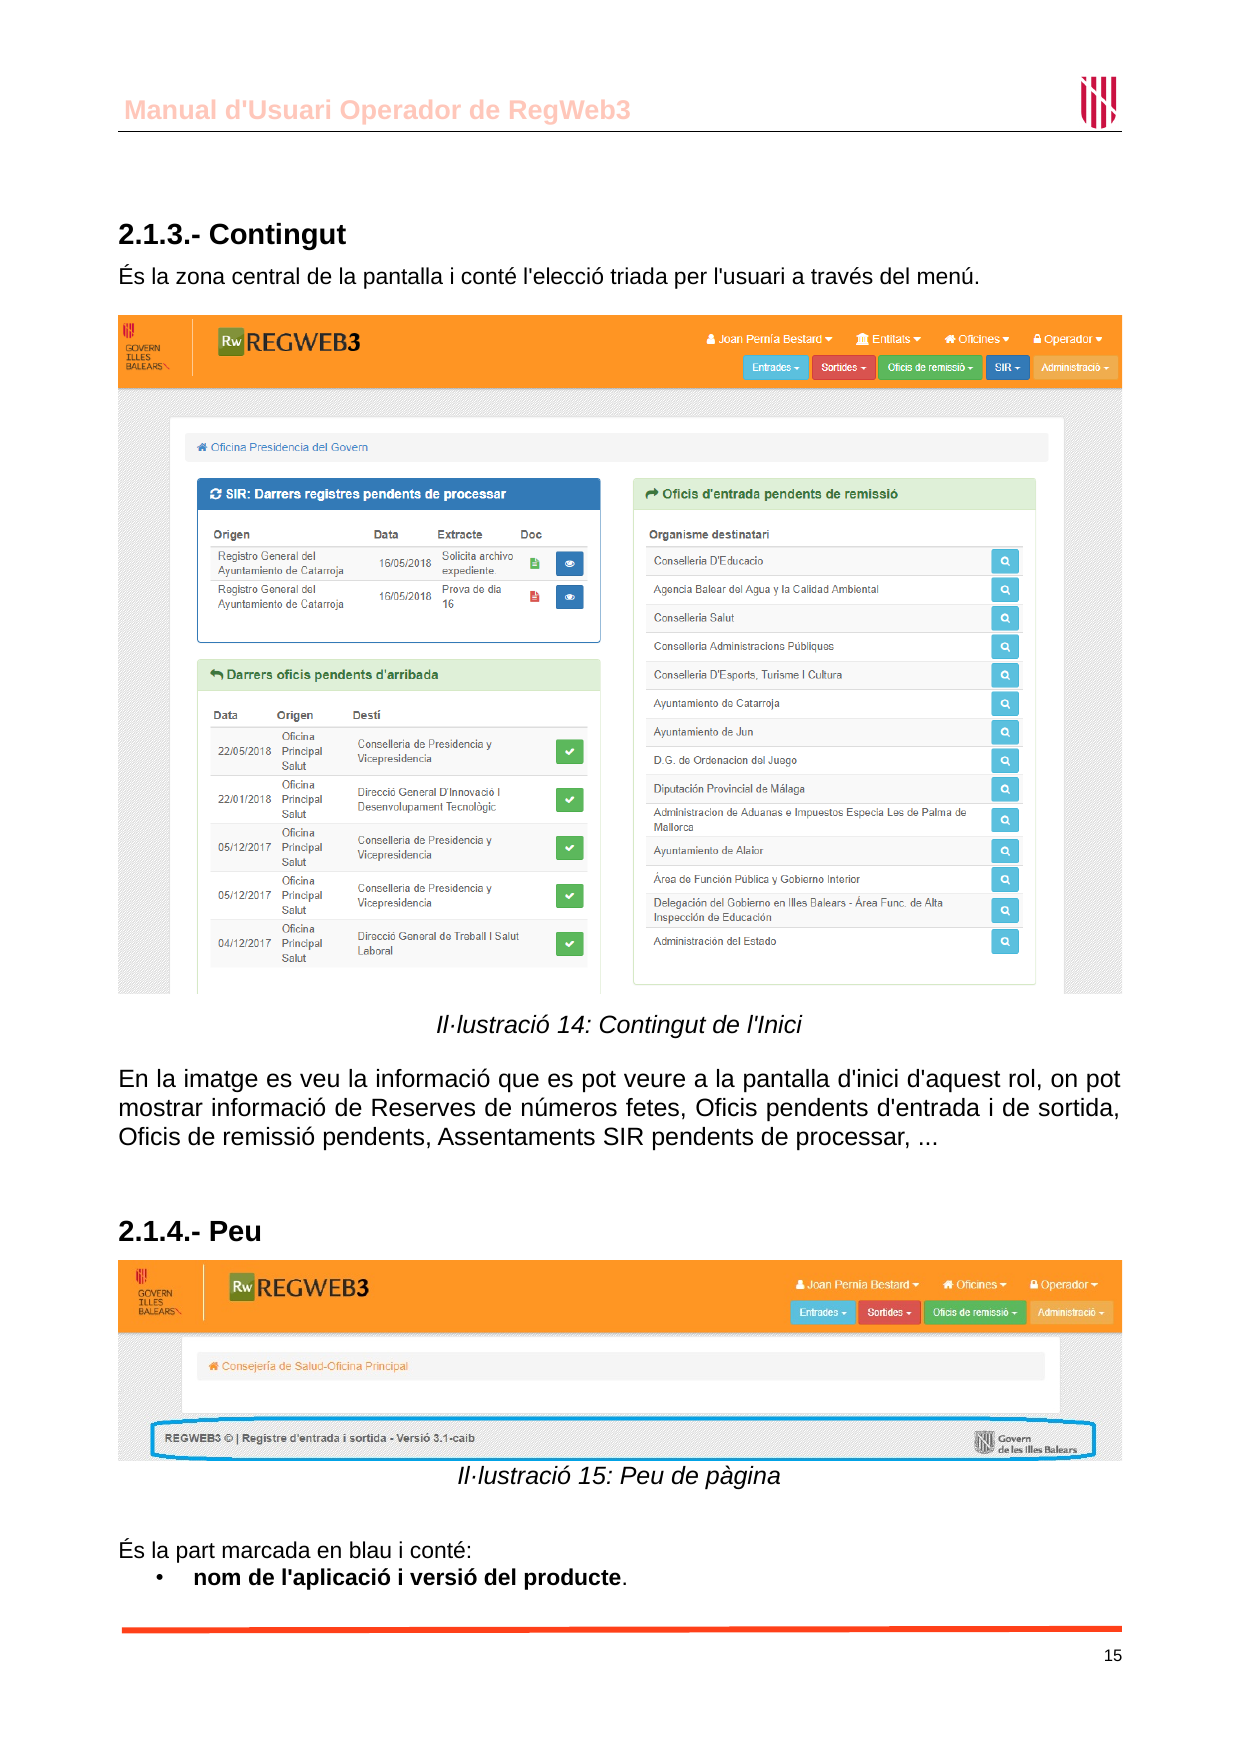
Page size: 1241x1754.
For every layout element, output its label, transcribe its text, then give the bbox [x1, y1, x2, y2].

text En la imatge es veu la informació que es pot veure a la pantalla d'inici d'aquest rol, on pot mostrar informació de Reserves de números fetes, Oficis pendents d'entrada i de sortida, Oficis de remissió pendents, Assentaments SIR pendents de processar, ... [118, 1064, 1122, 1151]
text És la zona central de la pantalla i conté l'elecció triada per l'usuari a través del menú. [118, 263, 1122, 289]
text Il·lustració 15: Peu de pàgina [118, 1461, 1122, 1489]
picture [155, 1421, 1092, 1458]
list nom de l'aplicació i versió del producte. [156, 1564, 1122, 1590]
text Il·lustració 14: Contingut de l'Inici [118, 1011, 1122, 1039]
text És la part marcada en blau i conté: [118, 1537, 1122, 1564]
subtitle Peu [118, 1214, 1122, 1248]
picture [118, 1260, 1123, 1461]
picture [1078, 74, 1119, 130]
picture [118, 315, 1123, 994]
subtitle Contingut [118, 217, 1122, 251]
